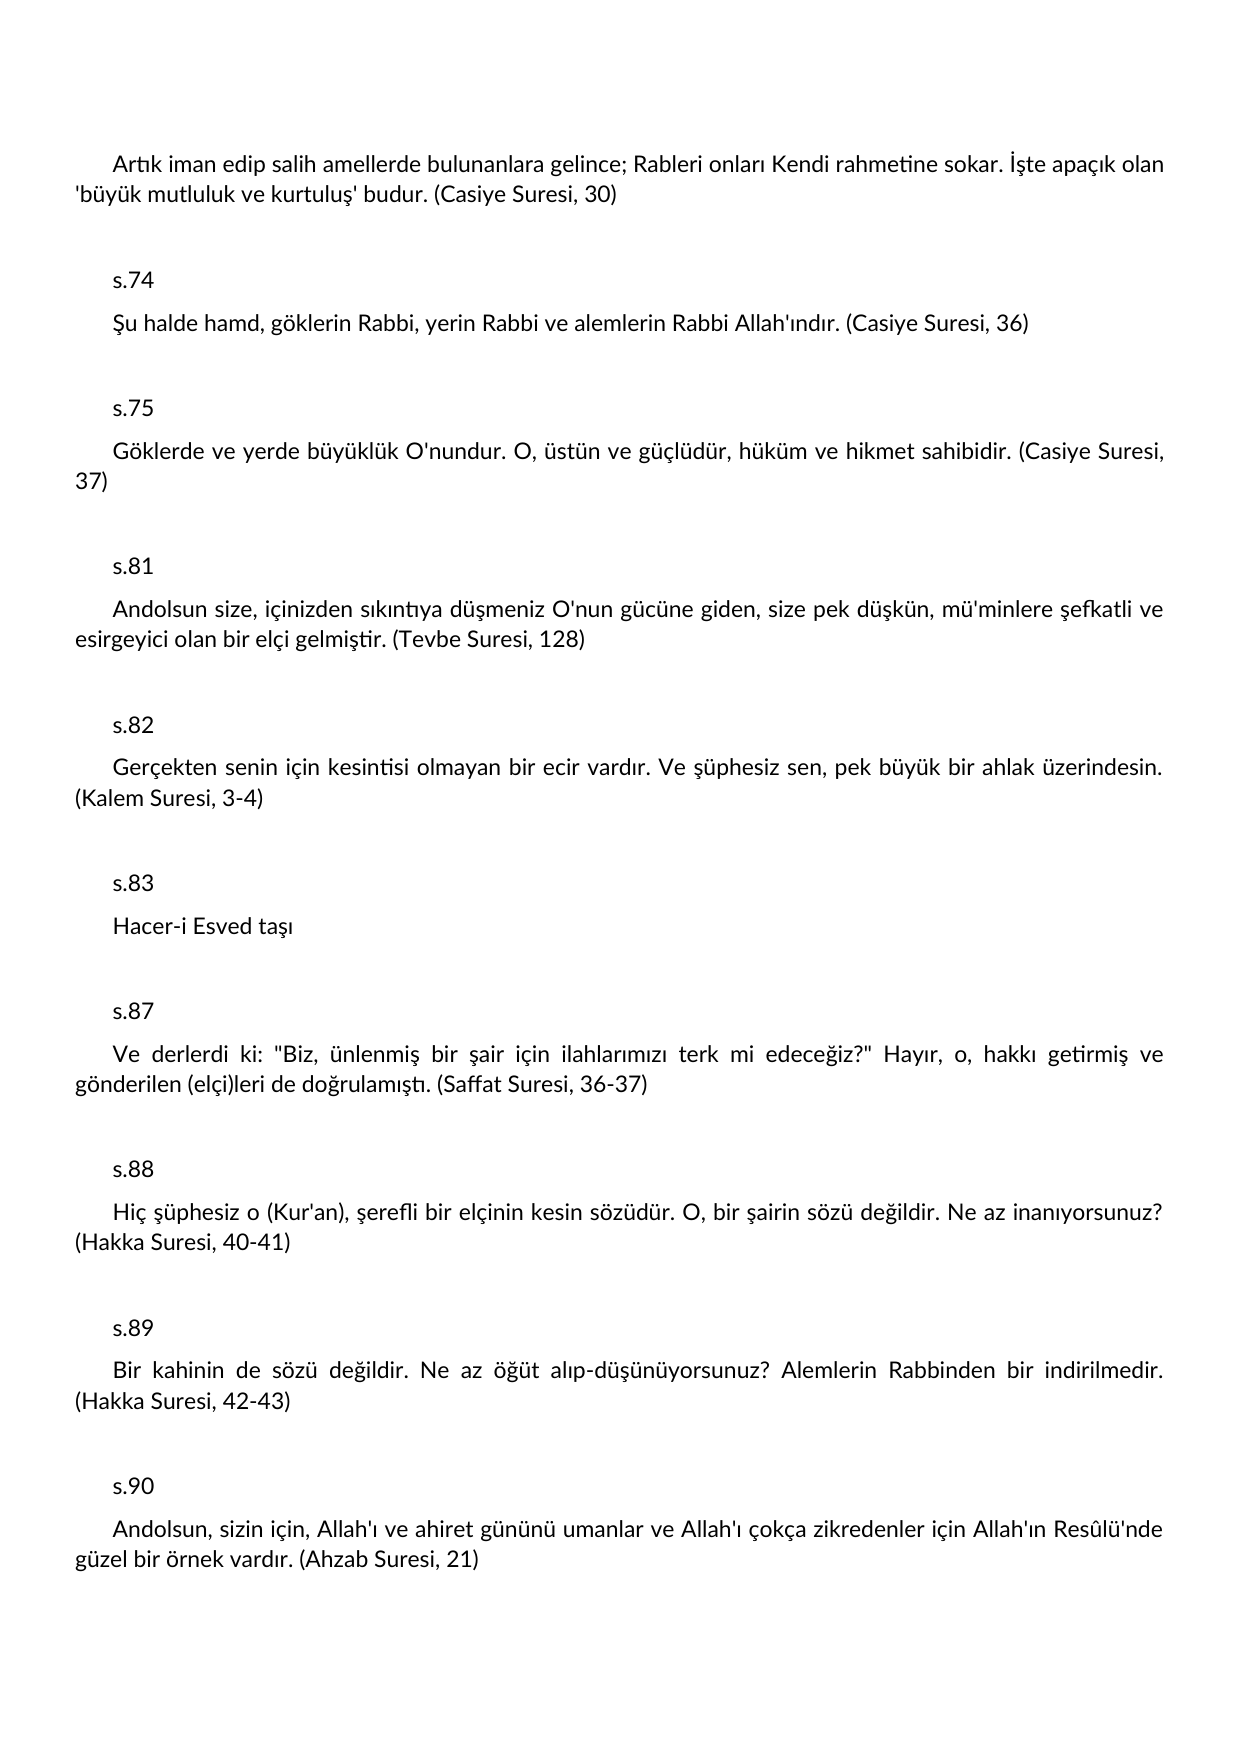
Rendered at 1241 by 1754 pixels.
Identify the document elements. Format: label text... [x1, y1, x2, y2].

text s.74 [75, 266, 1165, 293]
text s.90 [75, 1472, 1165, 1499]
text Göklerde ve yerde büyüklük O'nundur. O, üstün ve güçlüdür, hüküm ve hikmet sahibidir. (Casiye Suresi, 37) [75, 436, 1165, 494]
text s.83 [75, 869, 1165, 896]
text Hacer-i Esved taşı [75, 911, 1165, 939]
text Artık iman edip salih amellerde bulunanlara gelince; Rableri onları Kendi rahmetine sokar. İşte apaçık olan 'büyük mutluluk ve kurtuluş' budur. (Casiye Suresi, 30) [75, 150, 1165, 208]
text Bir kahinin de sözü değildir. Ne az öğüt alıp-düşünüyorsunuz? Alemlerin Rabbinden bir indirilmedir. (Hakka Suresi, 42-43) [75, 1356, 1165, 1414]
text Şu halde hamd, göklerin Rabbi, yerin Rabbi ve alemlerin Rabbi Allah'ındır. (Casiye Suresi, 36) [75, 308, 1165, 336]
text Ve derlerdi ki: "Biz, ünlenmiş bir şair için ilahlarımızı terk mi edeceğiz?" Hayır, o, hakkı getirmiş ve gönderilen (elçi)leri de doğrulamıştı. (Saffat Suresi, 36-37) [75, 1039, 1165, 1097]
text s.87 [75, 997, 1165, 1024]
text s.75 [75, 394, 1165, 421]
text s.81 [75, 552, 1165, 579]
text Andolsun size, içinizden sıkıntıya düşmeniz O'nun gücüne giden, size pek düşkün, mü'minlere şefkatli ve esirgeyici olan bir elçi gelmiştir. (Tevbe Suresi, 128) [75, 595, 1165, 652]
text s.82 [75, 710, 1165, 738]
text s.89 [75, 1313, 1165, 1341]
text Andolsun, sizin için, Allah'ı ve ahiret gününü umanlar ve Allah'ı çokça zikredenler için Allah'ın Resûlü'nde güzel bir örnek vardır. (Ahzab Suresi, 21) [75, 1514, 1165, 1572]
text s.88 [75, 1155, 1165, 1183]
text Gerçekten senin için kesintisi olmayan bir ecir vardır. Ve şüphesiz sen, pek büyük bir ahlak üzerindesin. (Kalem Suresi, 3-4) [75, 753, 1165, 811]
text Hiç şüphesiz o (Kur'an), şerefli bir elçinin kesin sözüdür. O, bir şairin sözü değildir. Ne az inanıyorsunuz? (Hakka Suresi, 40-41) [75, 1198, 1165, 1256]
